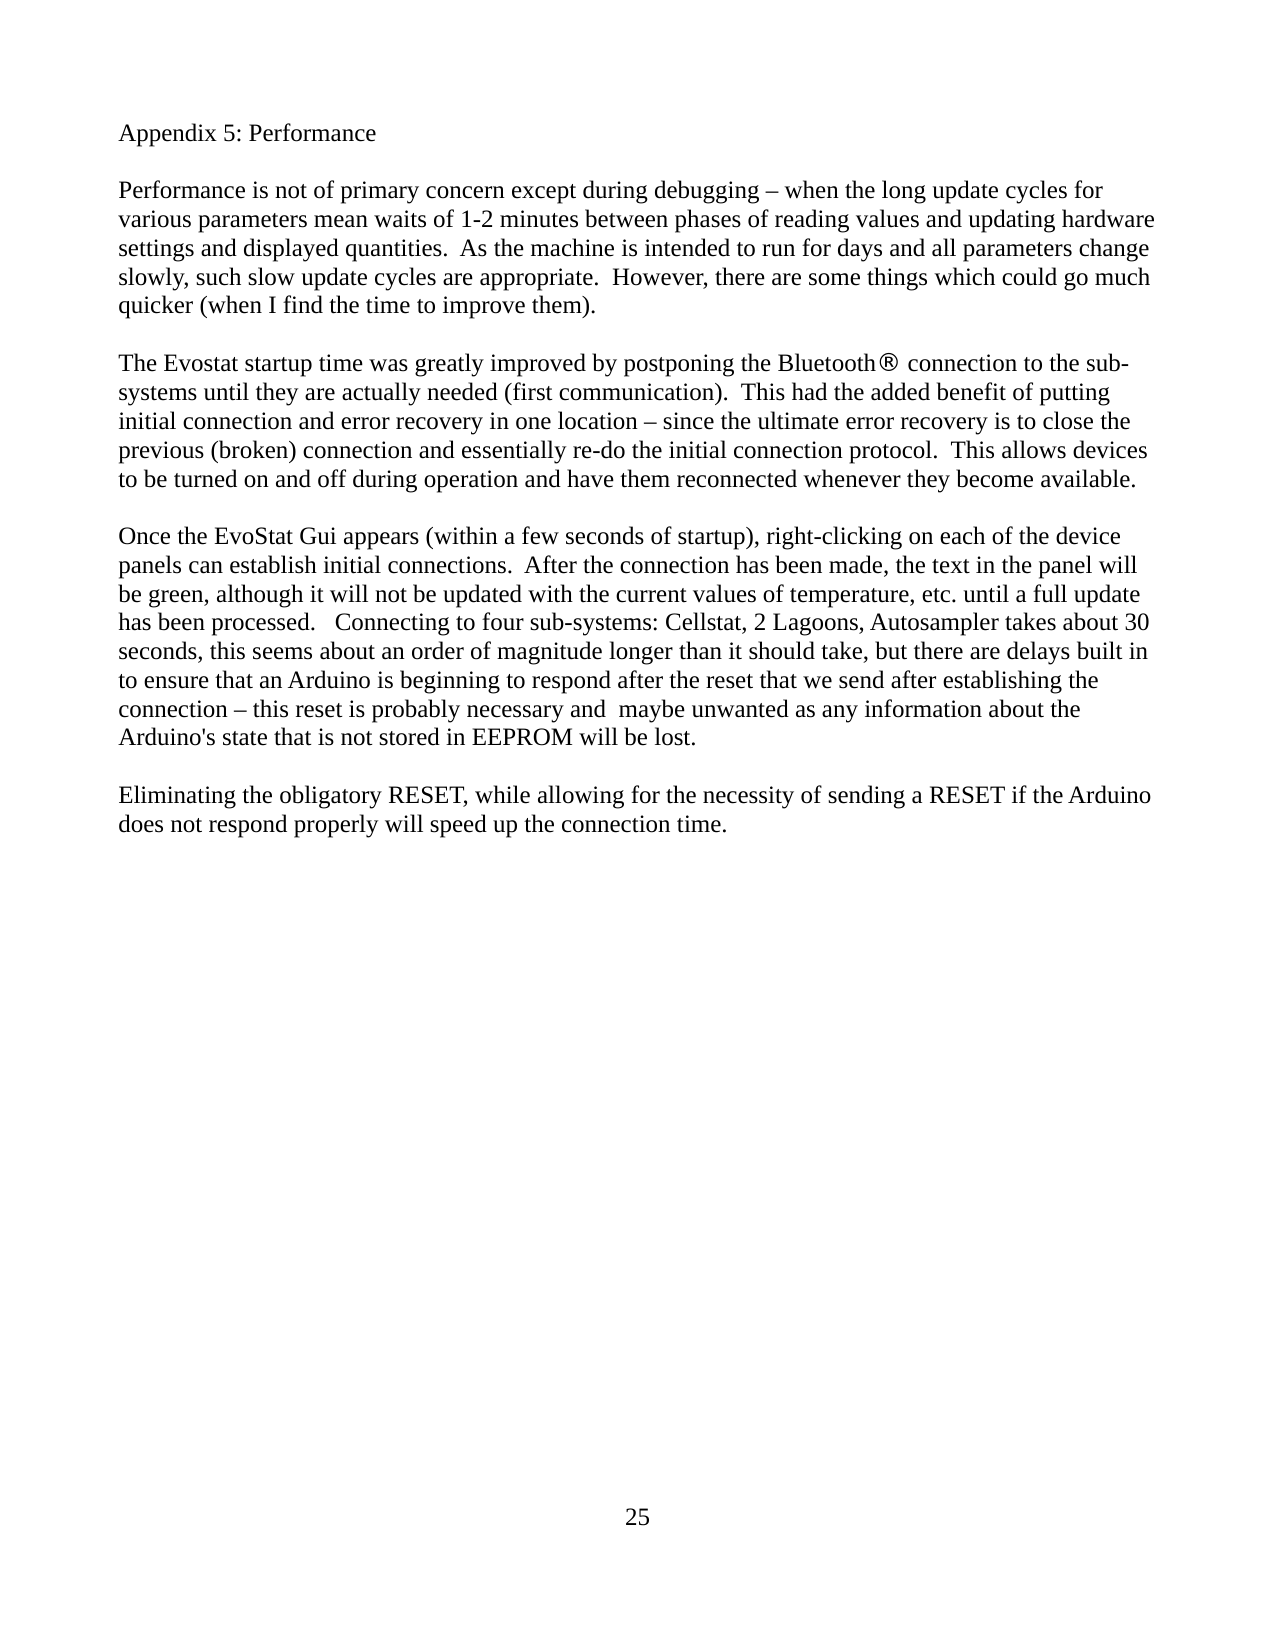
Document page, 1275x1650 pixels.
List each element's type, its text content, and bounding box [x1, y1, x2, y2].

text Performance is not of primary concern except during debugging – when the long update cycles for various parameters mean waits of 1-2 minutes between phases of reading values and updating hardware settings and displayed quantities. As the machine is intended to run for days and all parameters change slowly, such slow update cycles are appropriate. However, there are some things which could go much quicker (when I find the time to improve them). [118, 176, 1157, 319]
text Eliminating the obligatory RESET, while allowing for the necessity of sending a RESET if the Arduino does not respond properly will speed up the connection time. [118, 780, 1157, 837]
text The Evostat startup time was greatly improved by postponing the Bluetooth® connection to the sub-systems until they are actually needed (first communication). This had the added benefit of putting initial connection and error recovery in one location – since the ultimate error recovery is to close the previous (broken) connection and essentially re-do the initial connection protocol. This allows devices to be turned on and off during operation and have them reconnected whenever they become available. [118, 348, 1157, 492]
text Appendix 5: Performance [118, 118, 1157, 147]
text Once the EvoStat Gui appears (within a few seconds of startup), right-clicking on each of the device panels can establish initial connections. After the connection has been made, the text in the panel will be green, although it will not be updated with the current values of temperature, etc. until a full update has been processed. Connecting to four sub-systems: Cellstat, 2 Lagoons, Autosampler takes about 30 seconds, this seems about an order of magnitude longer than it should take, but there are delays built in to ensure that an Arduino is beginning to respond after the reset that we send after establishing the connection – this reset is probably necessary and maybe unwanted as any information about the Arduino's state that is not stored in EEPROM will be lost. [118, 521, 1157, 751]
